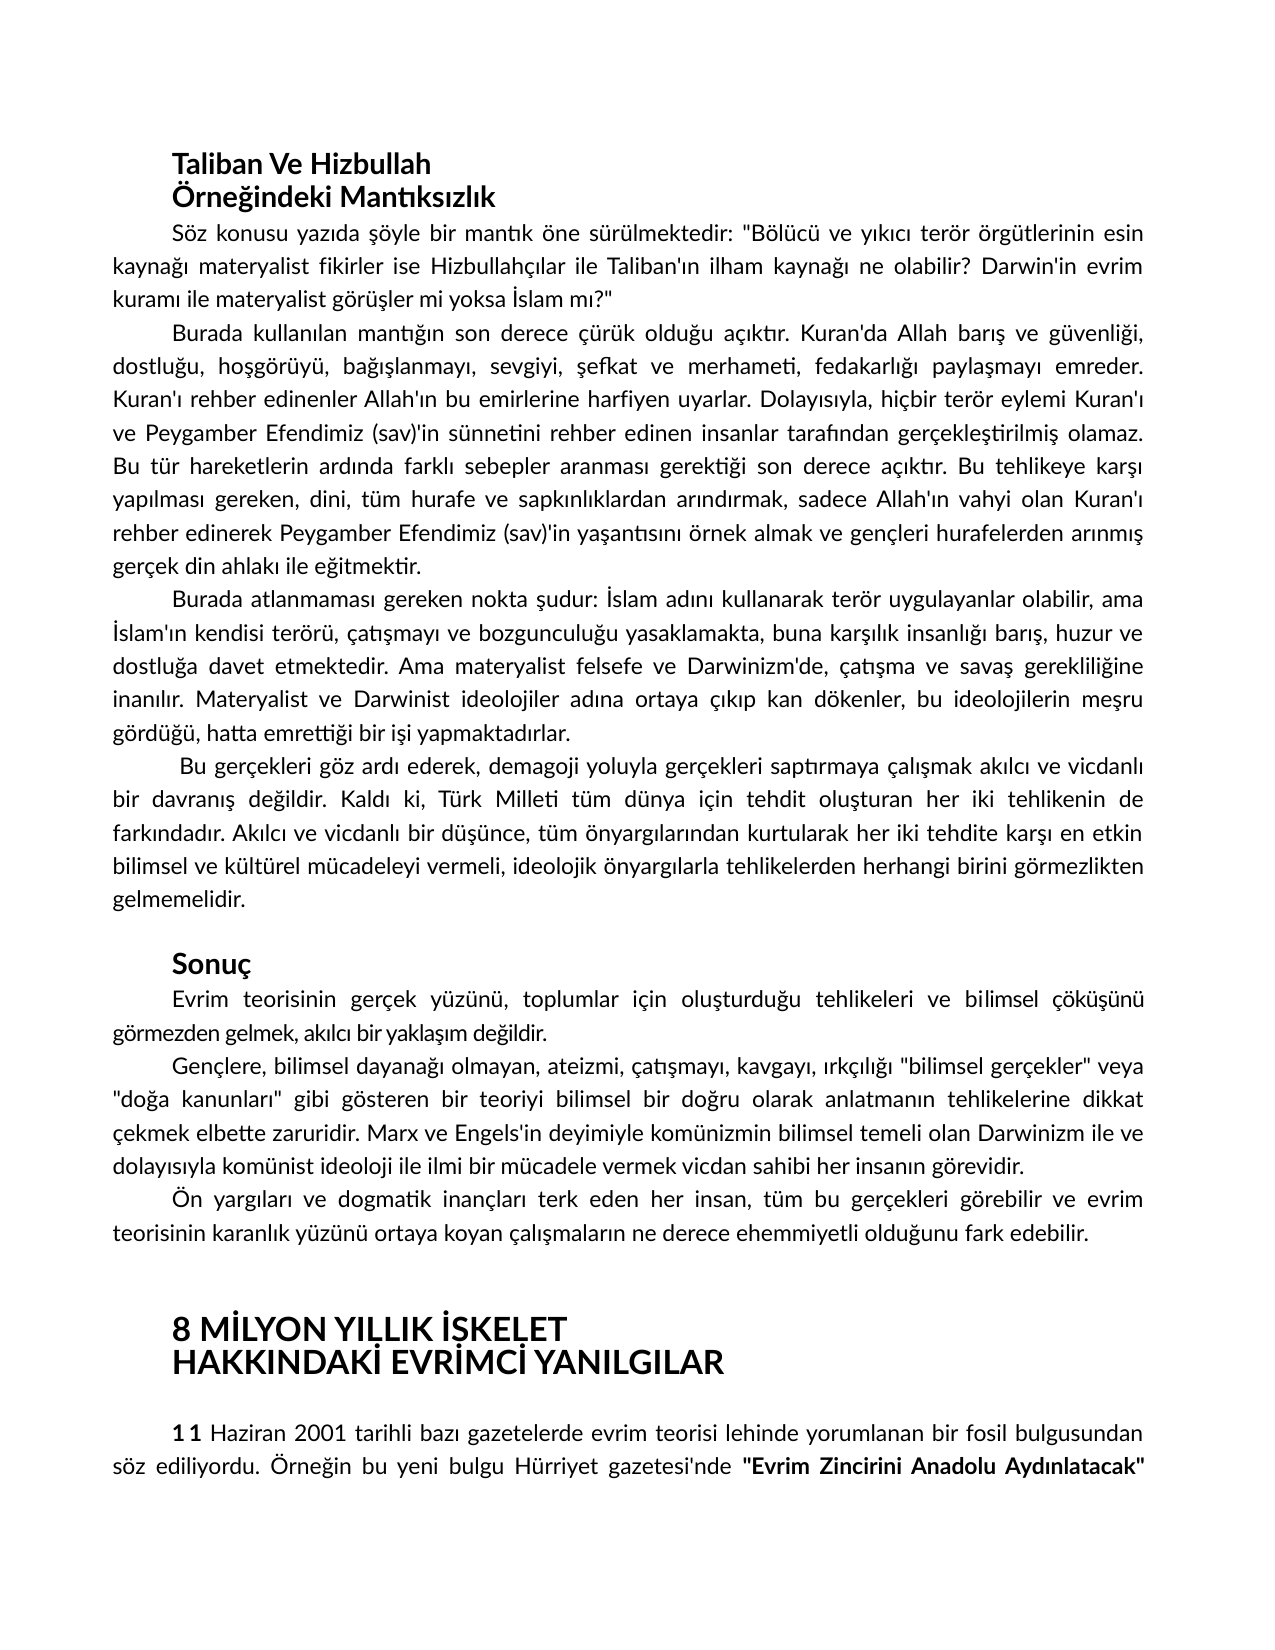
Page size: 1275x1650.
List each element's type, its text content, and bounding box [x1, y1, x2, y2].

text 11 Haziran 2001 tarihli bazı gazetelerde evrim teorisi lehinde yorumlanan bir fosil bulgusundan söz ediliyordu. Örneğin bu yeni bulgu Hürriyet gazetesi'nde "Evrim Zincirini Anadolu Aydınlatacak" [112, 1414, 1145, 1481]
text Taliban Ve Hizbullah [112, 148, 1145, 181]
text Gençlere, bilimsel dayanağı olmayan, ateizmi, çatışmayı, kavgayı, ırkçılığı "bilimsel gerçekler" veya "doğa kanunları" gibi gösteren bir teoriyi bilimsel bir doğru olarak anlatmanın tehlikelerine dikkat çekmek elbette zaruridir. Marx ve Engels'in deyimiyle komünizmin bilimsel temeli olan Darwinizm ile ve dolayısıyla komünist ideoloji ile ilmi bir mücadele vermek vicdan sahibi her insanın görevidir. [112, 1048, 1145, 1181]
text 8 MİLYON YILLIK İSKELET [112, 1314, 1145, 1348]
text HAKKINDAKİ EVRİMCİ YANILGILAR [112, 1348, 1145, 1381]
text Burada kullanılan mantığın son derece çürük olduğu açıktır. Kuran'da Allah barış ve güvenliği, dostluğu, hoşgörüyü, bağışlanmayı, sevgiyi, şefkat ve merhameti, fedakarlığı paylaşmayı emreder. Kuran'ı rehber edinenler Allah'ın bu emirlerine harfiyen uyarlar. Dolayısıyla, hiçbir terör eylemi Kuran'ı ve Peygamber Efendimiz (sav)'in sünnetini rehber edinen insanlar tarafından gerçekleştirilmiş olamaz. Bu tür hareketlerin ardında farklı sebepler aranması gerektiği son derece açıktır. Bu tehlikeye karşı yapılması gereken, dini, tüm hurafe ve sapkınlıklardan arındırmak, sadece Allah'ın vahyi olan Kuran'ı rehber edinerek Peygamber Efendimiz (sav)'in yaşantısını örnek almak ve gençleri hurafelerden arınmış gerçek din ahlakı ile eğitmektir. [112, 314, 1145, 581]
text Örneğindeki Mantıksızlık [112, 181, 1145, 214]
text Burada atlanmaması gereken nokta şudur: İslam adını kullanarak terör uygulayanlar olabilir, ama İslam'ın kendisi terörü, çatışmayı ve bozgunculuğu yasaklamakta, buna karşılık insanlığı barış, huzur ve dostluğa davet etmektedir. Ama materyalist felsefe ve Darwinizm'de, çatışma ve savaş gerekliliğine inanılır. Materyalist ve Darwinist ideolojiler adına ortaya çıkıp kan dökenler, bu ideolojilerin meşru gördüğü, hatta emrettiği bir işi yapmaktadırlar. [112, 581, 1145, 748]
text Ön yargıları ve dogmatik inançları terk eden her insan, tüm bu gerçekleri görebilir ve evrim teorisinin karanlık yüzünü ortaya koyan çalışmaların ne derece ehemmiyetli olduğunu fark edebilir. [112, 1181, 1145, 1248]
text Sonuç [112, 948, 1145, 981]
text Söz konusu yazıda şöyle bir mantık öne sürülmektedir: "Bölücü ve yıkıcı terör örgütlerinin esin kaynağı materyalist fikirler ise Hizbullahçılar ile Taliban'ın ilham kaynağı ne olabilir? Darwin'in evrim kuramı ile materyalist görüşler mi yoksa İslam mı?" [112, 214, 1145, 314]
text Evrim teorisinin gerçek yüzünü, toplumlar için oluşturduğu tehlikeleri ve bilimsel çöküşünü görmezden gelmek, akılcı bir yaklaşım değildir. [112, 981, 1145, 1048]
text Bu gerçekleri göz ardı ederek, demagoji yoluyla gerçekleri saptırmaya çalışmak akılcı ve vicdanlı bir davranış değildir. Kaldı ki, Türk Milleti tüm dünya için tehdit oluşturan her iki tehlikenin de farkındadır. Akılcı ve vicdanlı bir düşünce, tüm önyargılarından kurtularak her iki tehdite karşı en etkin bilimsel ve kültürel mücadeleyi vermeli, ideolojik önyargılarla tehlikelerden herhangi birini görmezlikten gelmemelidir. [112, 748, 1145, 914]
